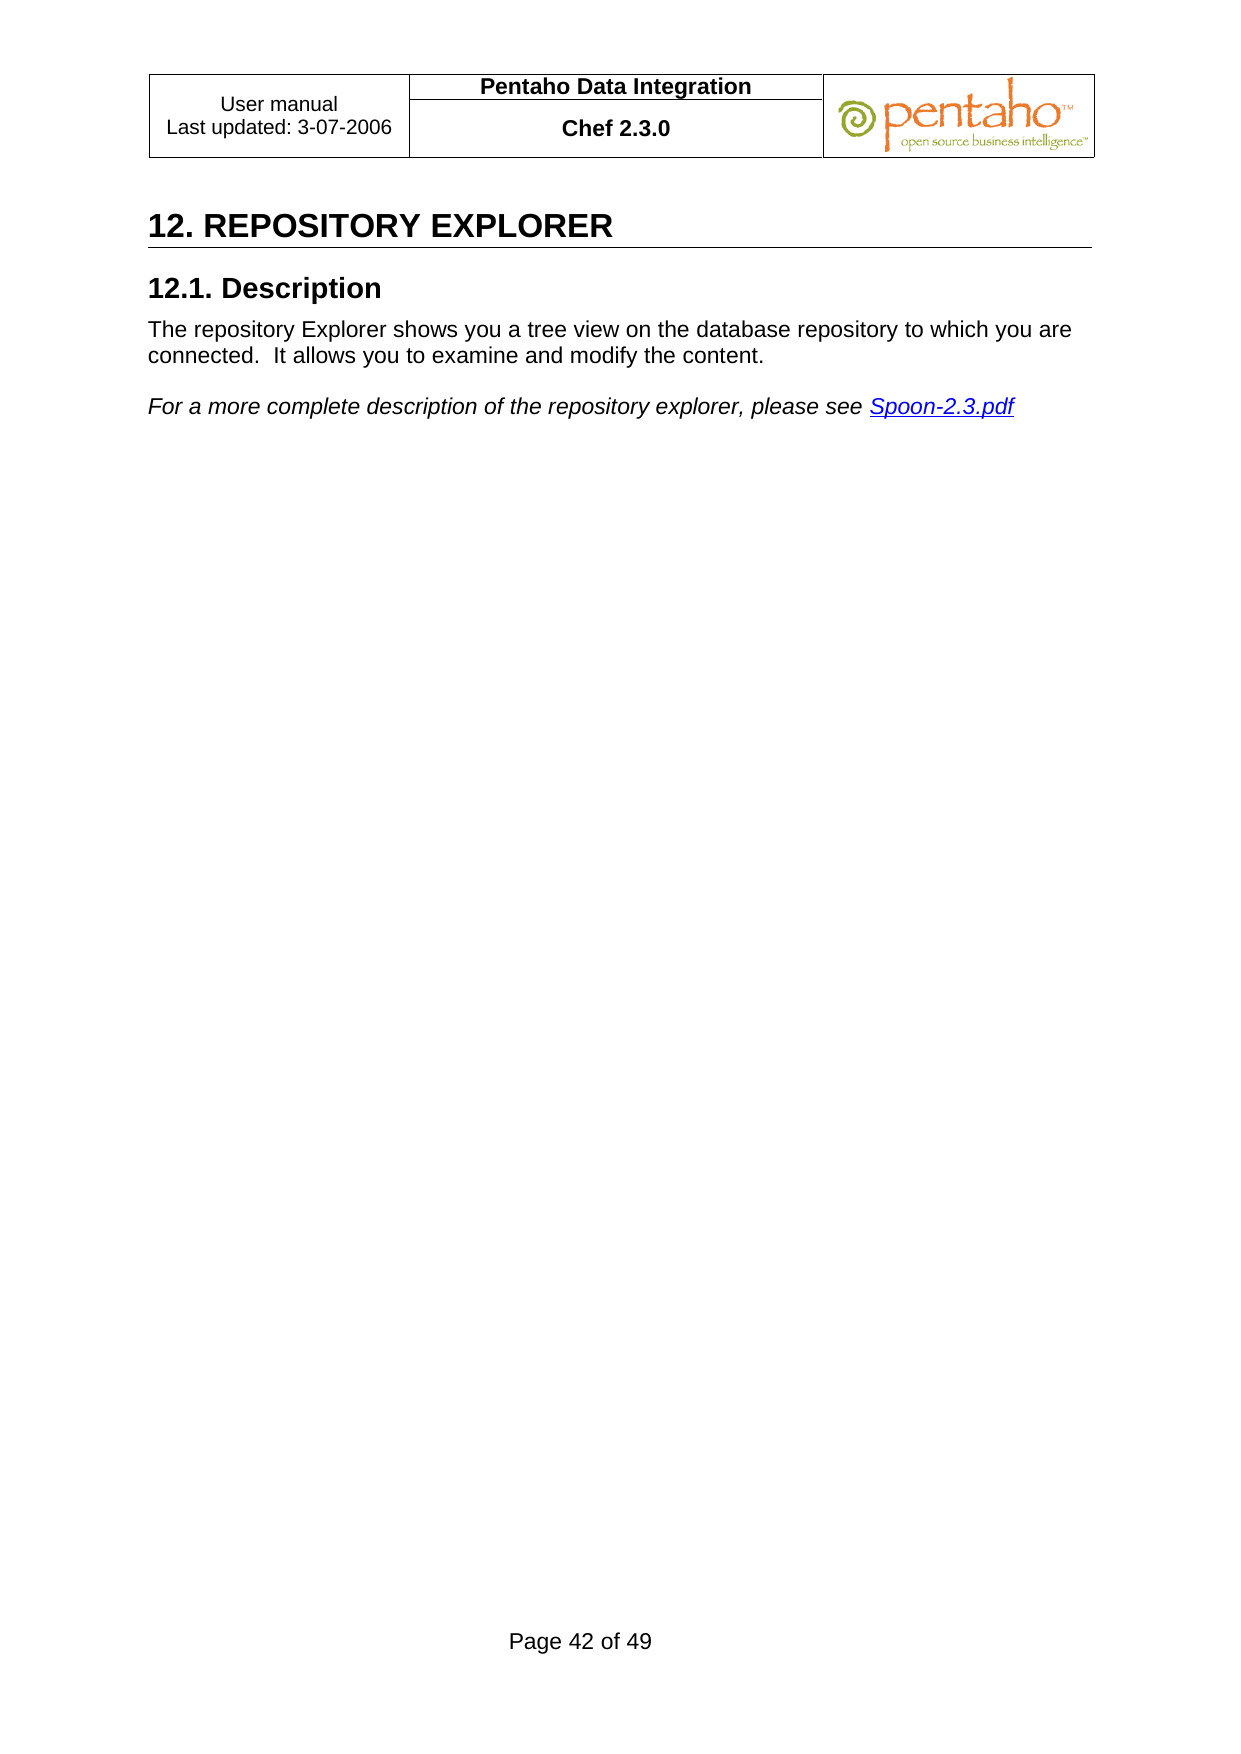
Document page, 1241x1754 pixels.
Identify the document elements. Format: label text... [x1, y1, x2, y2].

subtitle Repository Explorer [148, 208, 1092, 247]
subtitle Description [148, 272, 1092, 304]
text For a more complete description of the repository explorer, please see Spoon-2.3.pdf [148, 394, 1092, 419]
text The repository Explorer shows you a tree view on the database repository to which you are connected. It allows you to examine and modify the content. [148, 317, 1092, 368]
